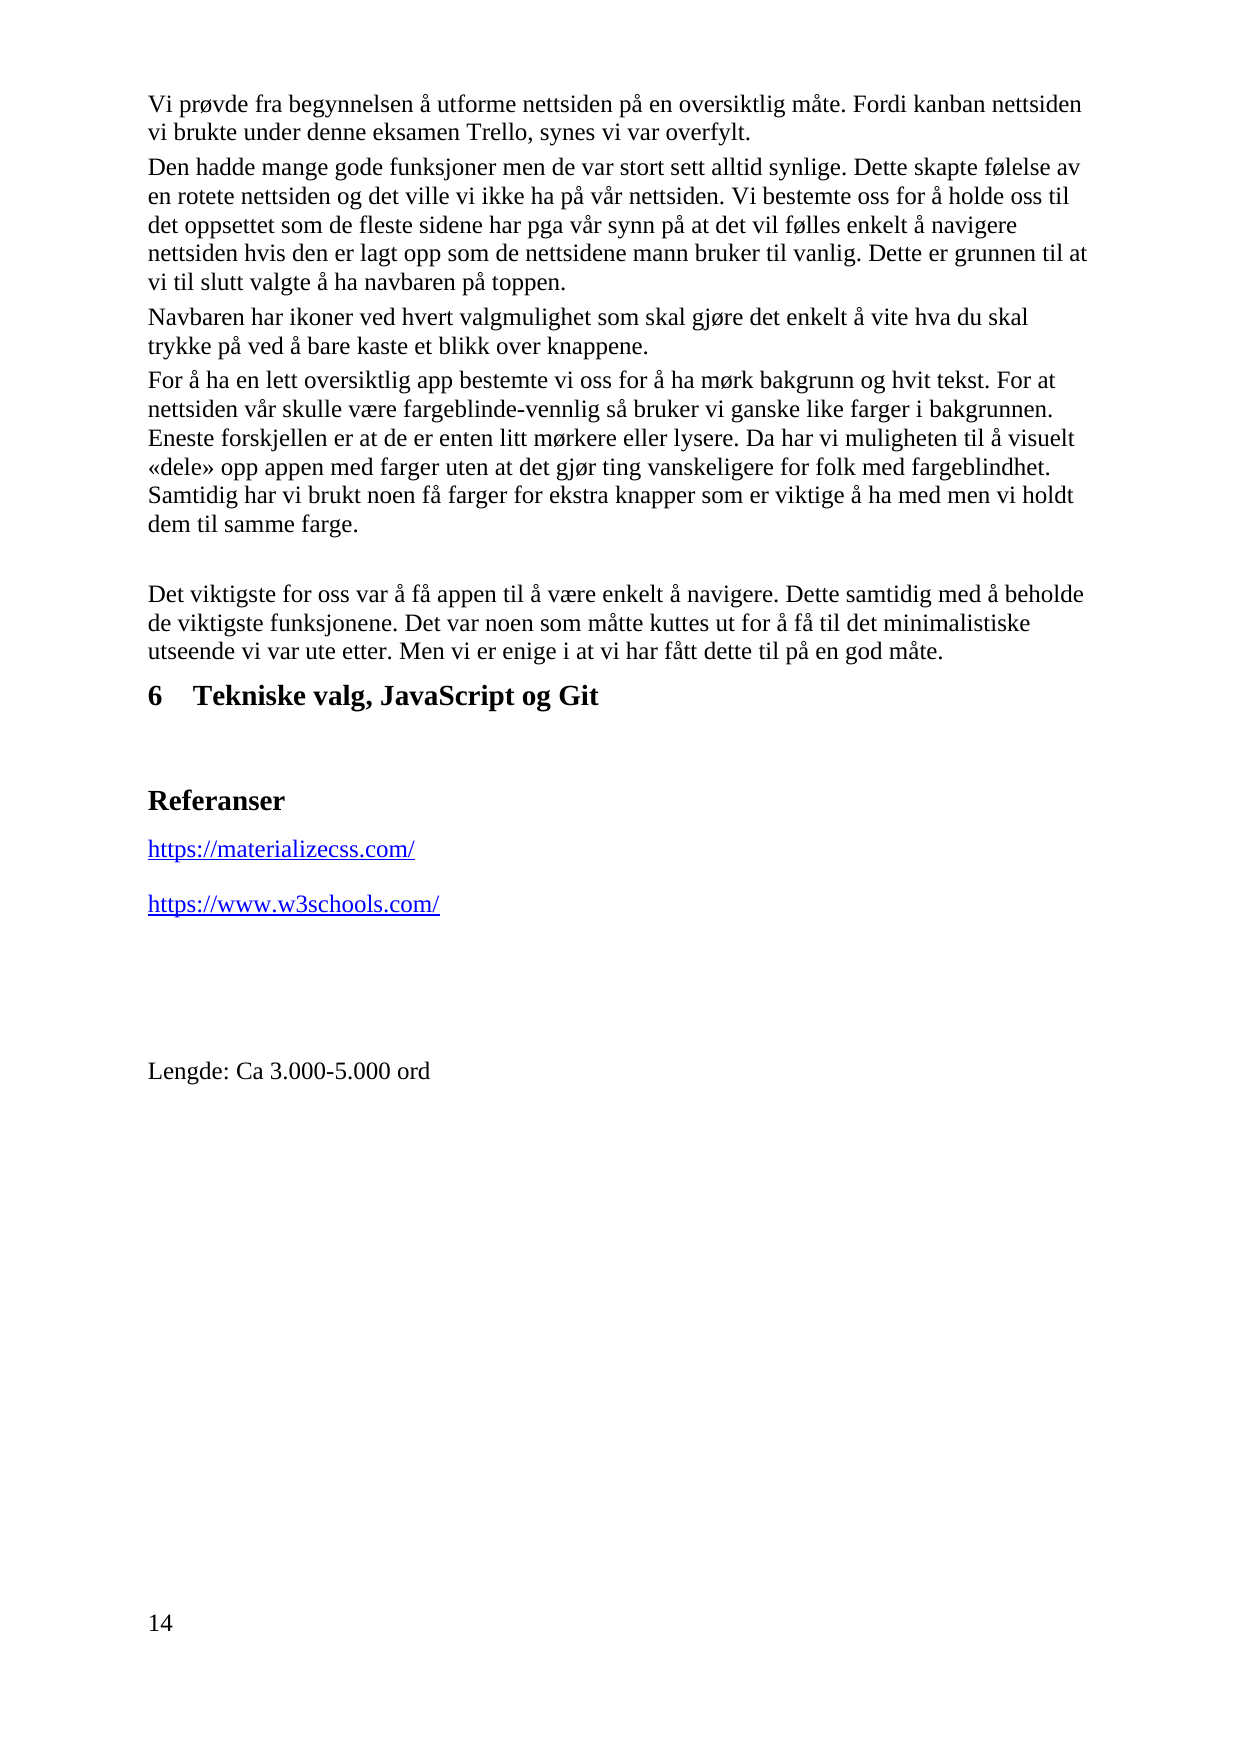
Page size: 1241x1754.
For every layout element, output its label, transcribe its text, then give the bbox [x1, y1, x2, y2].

text Navbaren har ikoner ved hvert valgmulighet som skal gjøre det enkelt å vite hva du skal trykke på ved å bare kaste et blikk over knappene. [148, 302, 1092, 359]
text Vi prøvde fra begynnelsen å utforme nettsiden på en oversiktlig måte. Fordi kanban nettsiden vi brukte under denne eksamen Trello, synes vi var overfylt. [148, 89, 1092, 146]
text Referanser [148, 783, 1092, 817]
text https://materializecss.com/ [148, 834, 1092, 863]
text Det viktigste for oss var å få appen til å være enkelt å navigere. Dette samtidig med å beholde de viktigste funksjonene. Det var noen som måtte kuttes ut for å få til det minimalistiske utseende vi var ute etter. Men vi er enige i at vi har fått dette til på en god måte. [148, 579, 1092, 665]
text For å ha en lett oversiktlig app bestemte vi oss for å ha mørk bakgrunn og hvit tekst. For at nettsiden vår skulle være fargeblinde-vennlig så bruker vi ganske like farger i bakgrunnen. Eneste forskjellen er at de er enten litt mørkere eller lysere. Da har vi muligheten til å visuelt «dele» opp appen med farger uten at det gjør ting vanskeligere for folk med fargeblindhet. Samtidig har vi brukt noen få farger for ekstra knapper som er viktige å ha med men vi holdt dem til samme farge. [148, 366, 1092, 538]
text Lengde: Ca 3.000-5.000 ord [148, 1056, 1092, 1085]
text https://www.w3schools.com/ [148, 889, 1092, 918]
subtitle Tekniske valg, JavaScript og Git [148, 678, 1092, 711]
text Den hadde mange gode funksjoner men de var stort sett alltid synlige. Dette skapte følelse av en rotete nettsiden og det ville vi ikke ha på vår nettsiden. Vi bestemte oss for å holde oss til det oppsettet som de fleste sidene har pga vår synn på at det vil følles enkelt å navigere nettsiden hvis den er lagt opp som de nettsidene mann bruker til vanlig. Dette er grunnen til at vi til slutt valgte å ha navbaren på toppen. [148, 152, 1092, 296]
